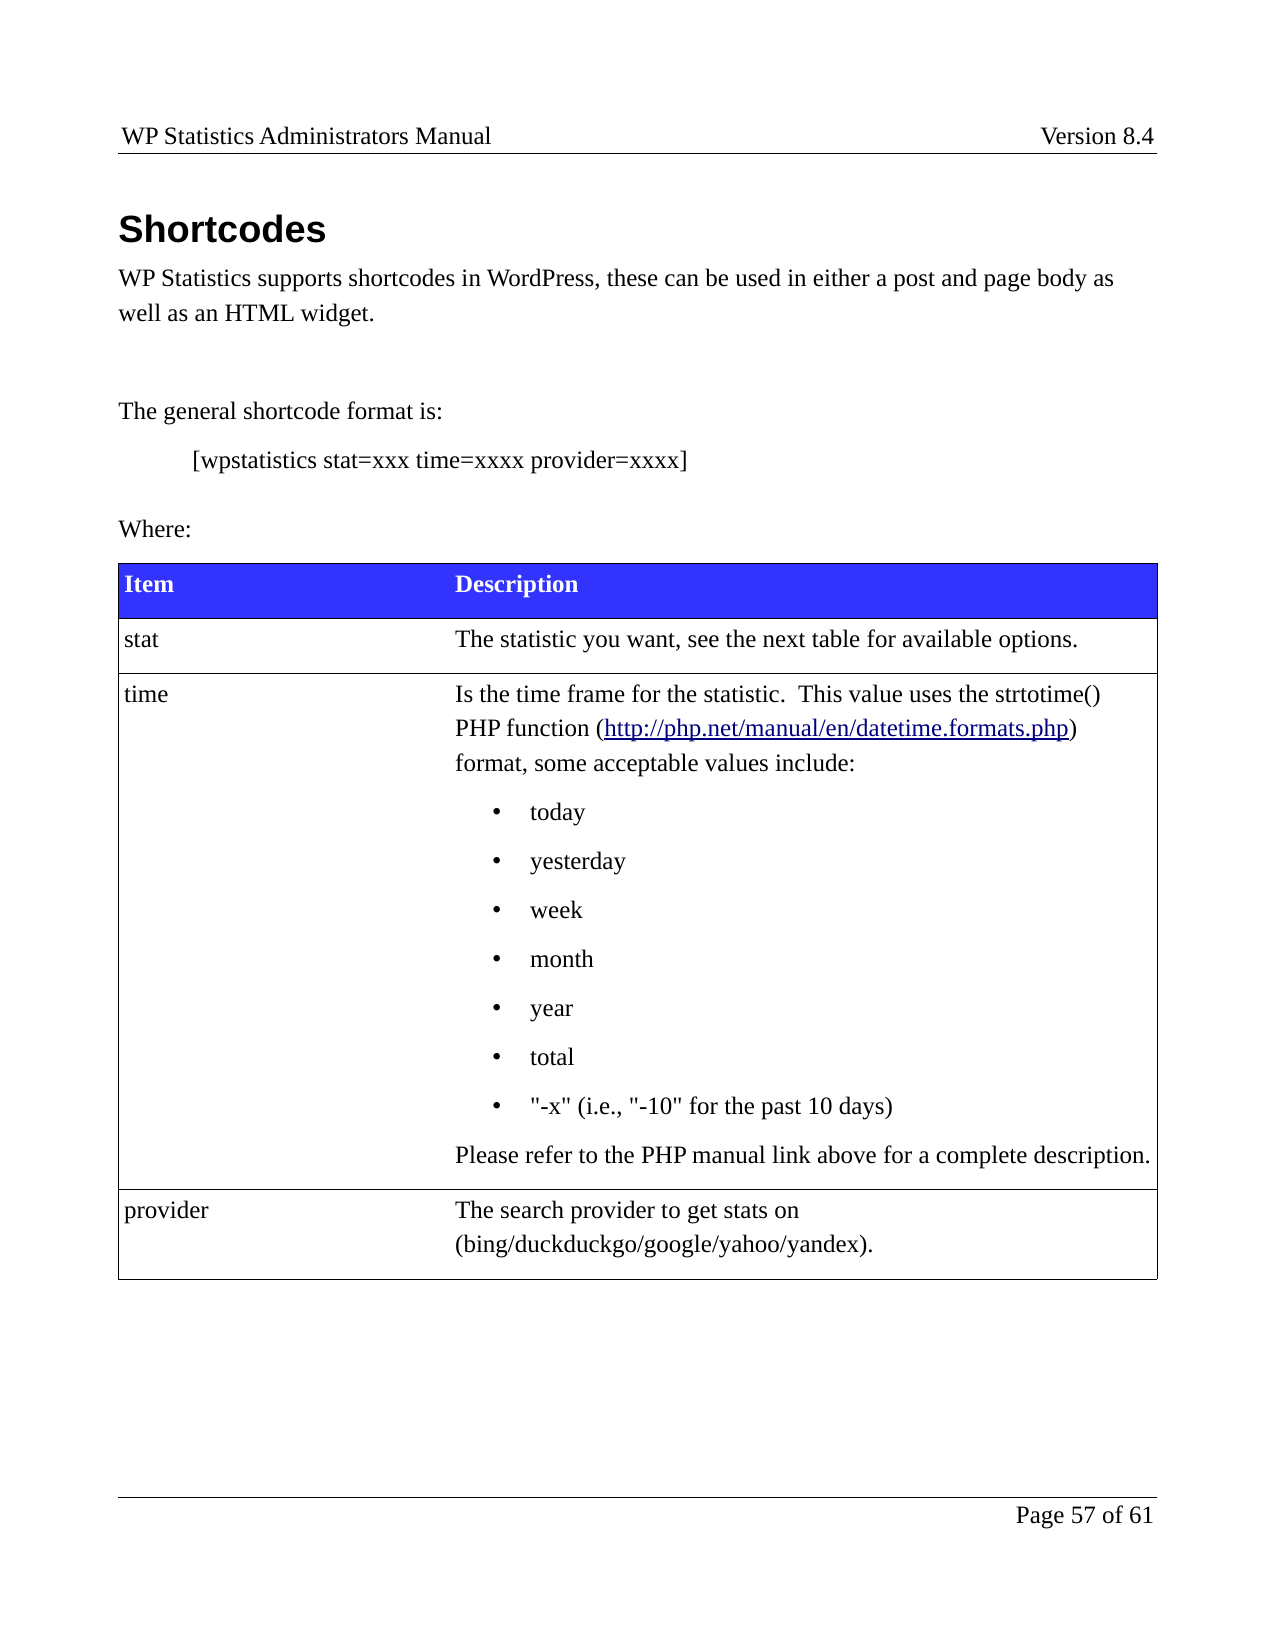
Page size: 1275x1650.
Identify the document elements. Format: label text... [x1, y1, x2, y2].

table_cell The search provider to get stats on (bing/duckduckgo/google/yahoo/yandex). [449, 1190, 1157, 1279]
subtitle Shortcodes [118, 207, 1157, 251]
table_header Item [119, 564, 449, 618]
text The general shortcode format is: [118, 396, 1157, 425]
table_cell provider [119, 1190, 449, 1279]
table_cell time [119, 674, 449, 1189]
text [wpstatistics stat=xxx time=xxxx provider=xxxx] Where: [118, 445, 1157, 543]
table_header Description [449, 564, 1157, 618]
text WP Statistics supports shortcodes in WordPress, these can be used in either a post and page body as well as an HTML widget. [118, 263, 1157, 327]
table_cell The statistic you want, see the next table for available options. [449, 619, 1157, 673]
table_cell stat [119, 619, 449, 673]
table_cell Is the time frame for the statistic. This value uses the strtotime() PHP function (http://php.net/manual/en/datetime.formats.php) format, some acceptable values include: today yesterday week month year total "-x" (i.e., "-10" for the past 10 days) Please refer to the PHP manual link above for a complete description. [449, 674, 1157, 1189]
